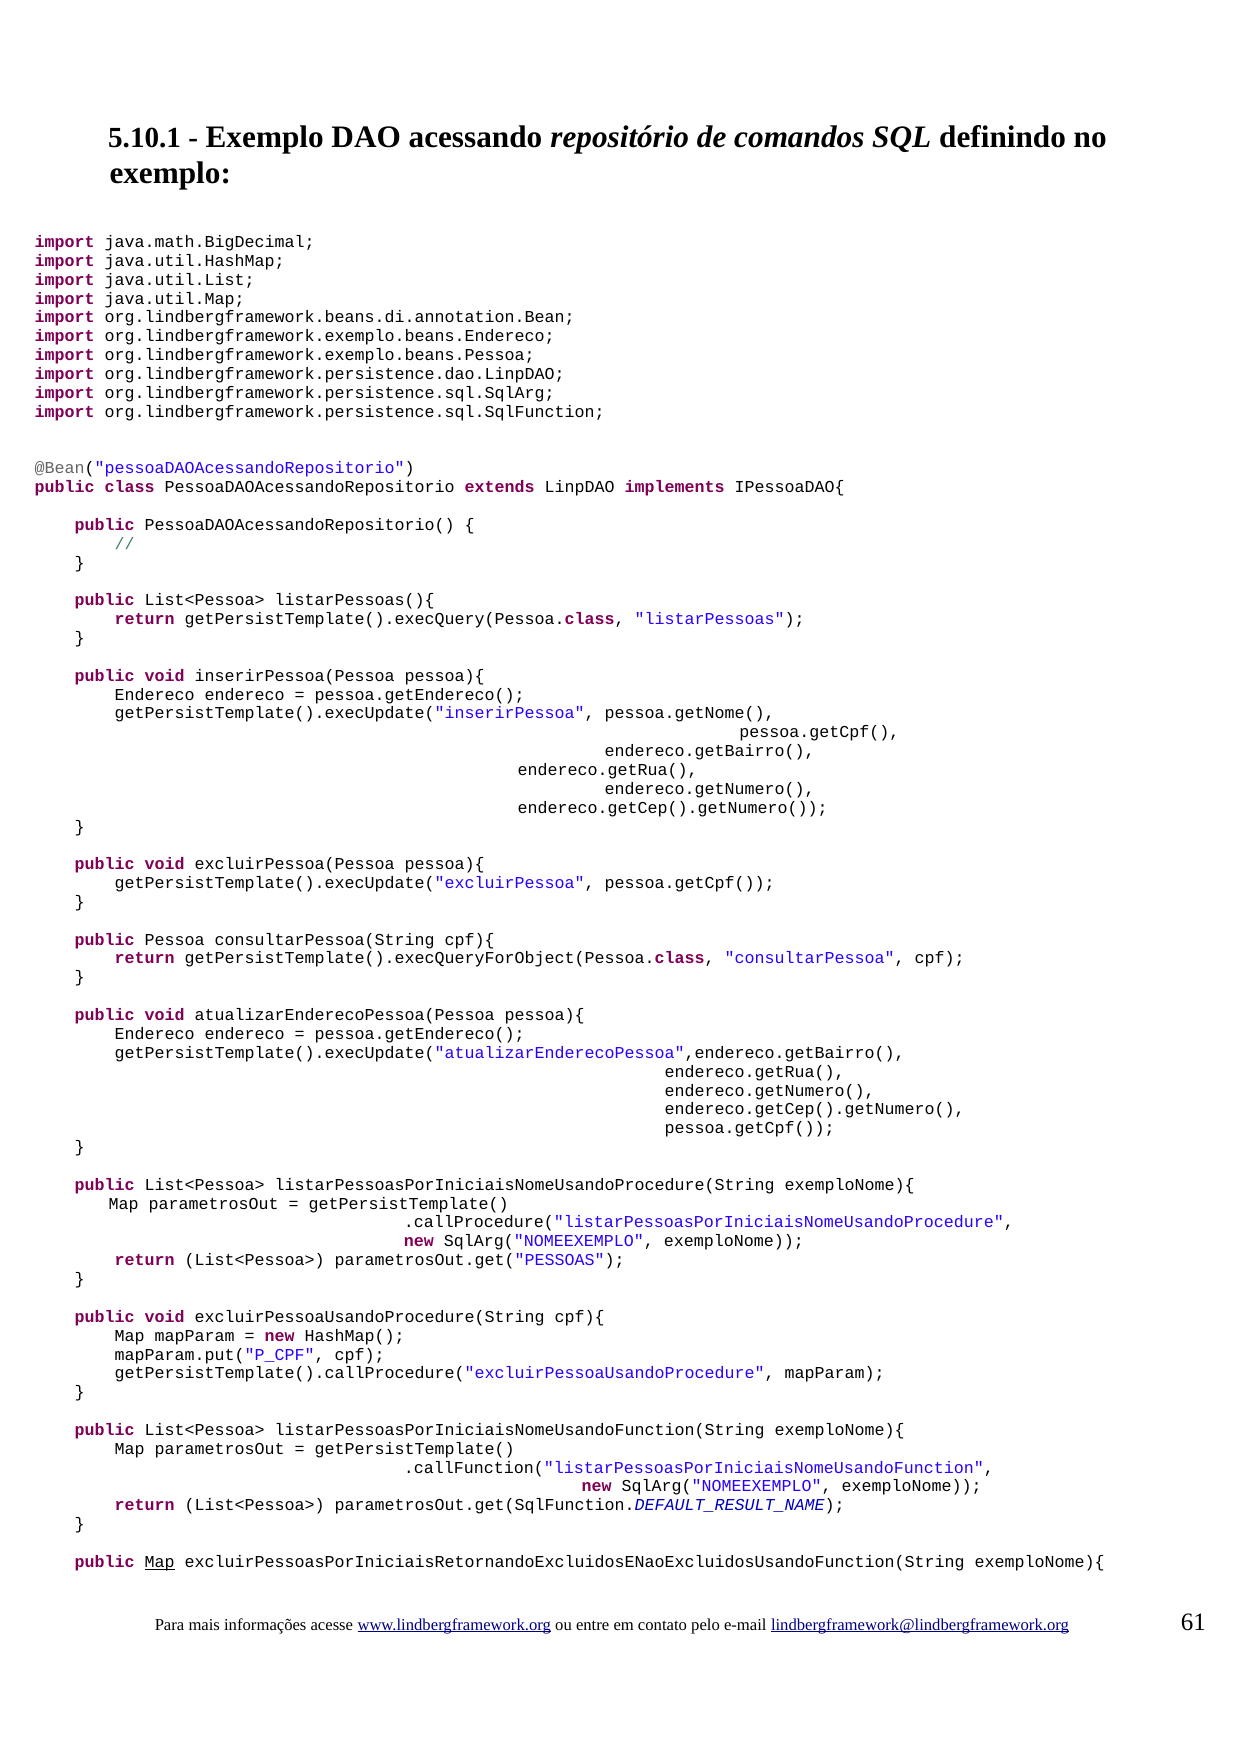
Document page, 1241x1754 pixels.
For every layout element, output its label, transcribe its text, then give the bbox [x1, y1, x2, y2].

text } [34, 629, 1206, 648]
text import org.lindbergframework.persistence.sql.SqlArg; [34, 384, 1206, 403]
text } [34, 1384, 1206, 1403]
text Map parametrosOut = getPersistTemplate() [34, 1195, 1206, 1214]
text public void inserirPessoa(Pessoa pessoa){ [34, 667, 1206, 686]
text import org.lindbergframework.persistence.sql.SqlFunction; [34, 403, 1206, 422]
text public List<Pessoa> listarPessoas(){ [34, 592, 1206, 611]
text public Map excluirPessoasPorIniciaisRetornandoExcluidosENaoExcluidosUsandoFunction(String exemploNome){ [34, 1553, 1206, 1572]
text Endereco endereco = pessoa.getEndereco(); [34, 686, 1206, 705]
text Map parametrosOut = getPersistTemplate() [34, 1440, 1206, 1459]
text import java.util.List; [34, 271, 1206, 290]
text public class PessoaDAOAcessandoRepositorio extends LinpDAO implements IPessoaDAO{ [34, 479, 1206, 498]
text Map mapParam = new HashMap(); [34, 1327, 1206, 1346]
text } [34, 1139, 1206, 1157]
text Endereco endereco = pessoa.getEndereco(); [34, 1026, 1206, 1044]
text } [34, 1516, 1206, 1534]
text getPersistTemplate().execUpdate("atualizarEnderecoPessoa",endereco.getBairro(), [34, 1044, 1206, 1063]
text return (List<Pessoa>) parametrosOut.get("PESSOAS"); [34, 1252, 1206, 1271]
text endereco.getNumero(), endereco.getCep().getNumero()); [34, 780, 1206, 818]
text .callProcedure("listarPessoasPorIniciaisNomeUsandoProcedure", [34, 1214, 1206, 1233]
text endereco.getBairro(), endereco.getRua(), [34, 743, 1206, 780]
text } [34, 1271, 1206, 1289]
text public PessoaDAOAcessandoRepositorio() { [34, 516, 1206, 535]
text mapParam.put("P_CPF", cpf); [34, 1346, 1206, 1365]
text @Bean("pessoaDAOAcessandoRepositorio") [34, 460, 1206, 479]
text public Pessoa consultarPessoa(String cpf){ [34, 931, 1206, 950]
text import java.math.BigDecimal; [34, 234, 1206, 252]
text return (List<Pessoa>) parametrosOut.get(SqlFunction.DEFAULT_RESULT_NAME); [34, 1497, 1206, 1516]
text } [34, 818, 1206, 837]
text public void excluirPessoaUsandoProcedure(String cpf){ [34, 1308, 1206, 1327]
text public List<Pessoa> listarPessoasPorIniciaisNomeUsandoFunction(String exemploNome){ [34, 1421, 1206, 1440]
text import org.lindbergframework.persistence.dao.LinpDAO; [34, 366, 1206, 384]
text public List<Pessoa> listarPessoasPorIniciaisNomeUsandoProcedure(String exemploNome){ [34, 1176, 1206, 1195]
text getPersistTemplate().execUpdate("excluirPessoa", pessoa.getCpf()); [34, 875, 1206, 893]
text import java.util.Map; [34, 290, 1206, 309]
text getPersistTemplate().execUpdate("inserirPessoa", pessoa.getNome(), [34, 705, 1206, 724]
text getPersistTemplate().callProcedure("excluirPessoaUsandoProcedure", mapParam); [34, 1365, 1206, 1384]
text } [34, 893, 1206, 912]
text new SqlArg("NOMEEXEMPLO", exemploNome)); [34, 1478, 1206, 1497]
text return getPersistTemplate().execQueryForObject(Pessoa.class, "consultarPessoa", cpf); [34, 950, 1206, 969]
text // [34, 535, 1206, 554]
text import org.lindbergframework.exemplo.beans.Endereco; [34, 328, 1206, 347]
text import org.lindbergframework.beans.di.annotation.Bean; [34, 309, 1206, 328]
text pessoa.getCpf()); [34, 1120, 1206, 1139]
text return getPersistTemplate().execQuery(Pessoa.class, "listarPessoas"); [34, 611, 1206, 629]
text import java.util.HashMap; [34, 252, 1206, 271]
text } [34, 969, 1206, 988]
text .callFunction("listarPessoasPorIniciaisNomeUsandoFunction", [34, 1459, 1206, 1478]
text new SqlArg("NOMEEXEMPLO", exemploNome)); [34, 1233, 1206, 1252]
subtitle 5.10.1 - Exemplo DAO acessando repositório de comandos SQL definindo no exemplo: [108, 118, 1206, 190]
text endereco.getCep().getNumero(), [34, 1101, 1206, 1120]
text endereco.getNumero(), [34, 1082, 1206, 1101]
text import org.lindbergframework.exemplo.beans.Pessoa; [34, 347, 1206, 366]
text public void atualizarEnderecoPessoa(Pessoa pessoa){ [34, 1007, 1206, 1026]
text pessoa.getCpf(), [34, 724, 1206, 743]
text public void excluirPessoa(Pessoa pessoa){ [34, 856, 1206, 875]
text endereco.getRua(), [34, 1063, 1206, 1082]
text } [34, 554, 1206, 573]
